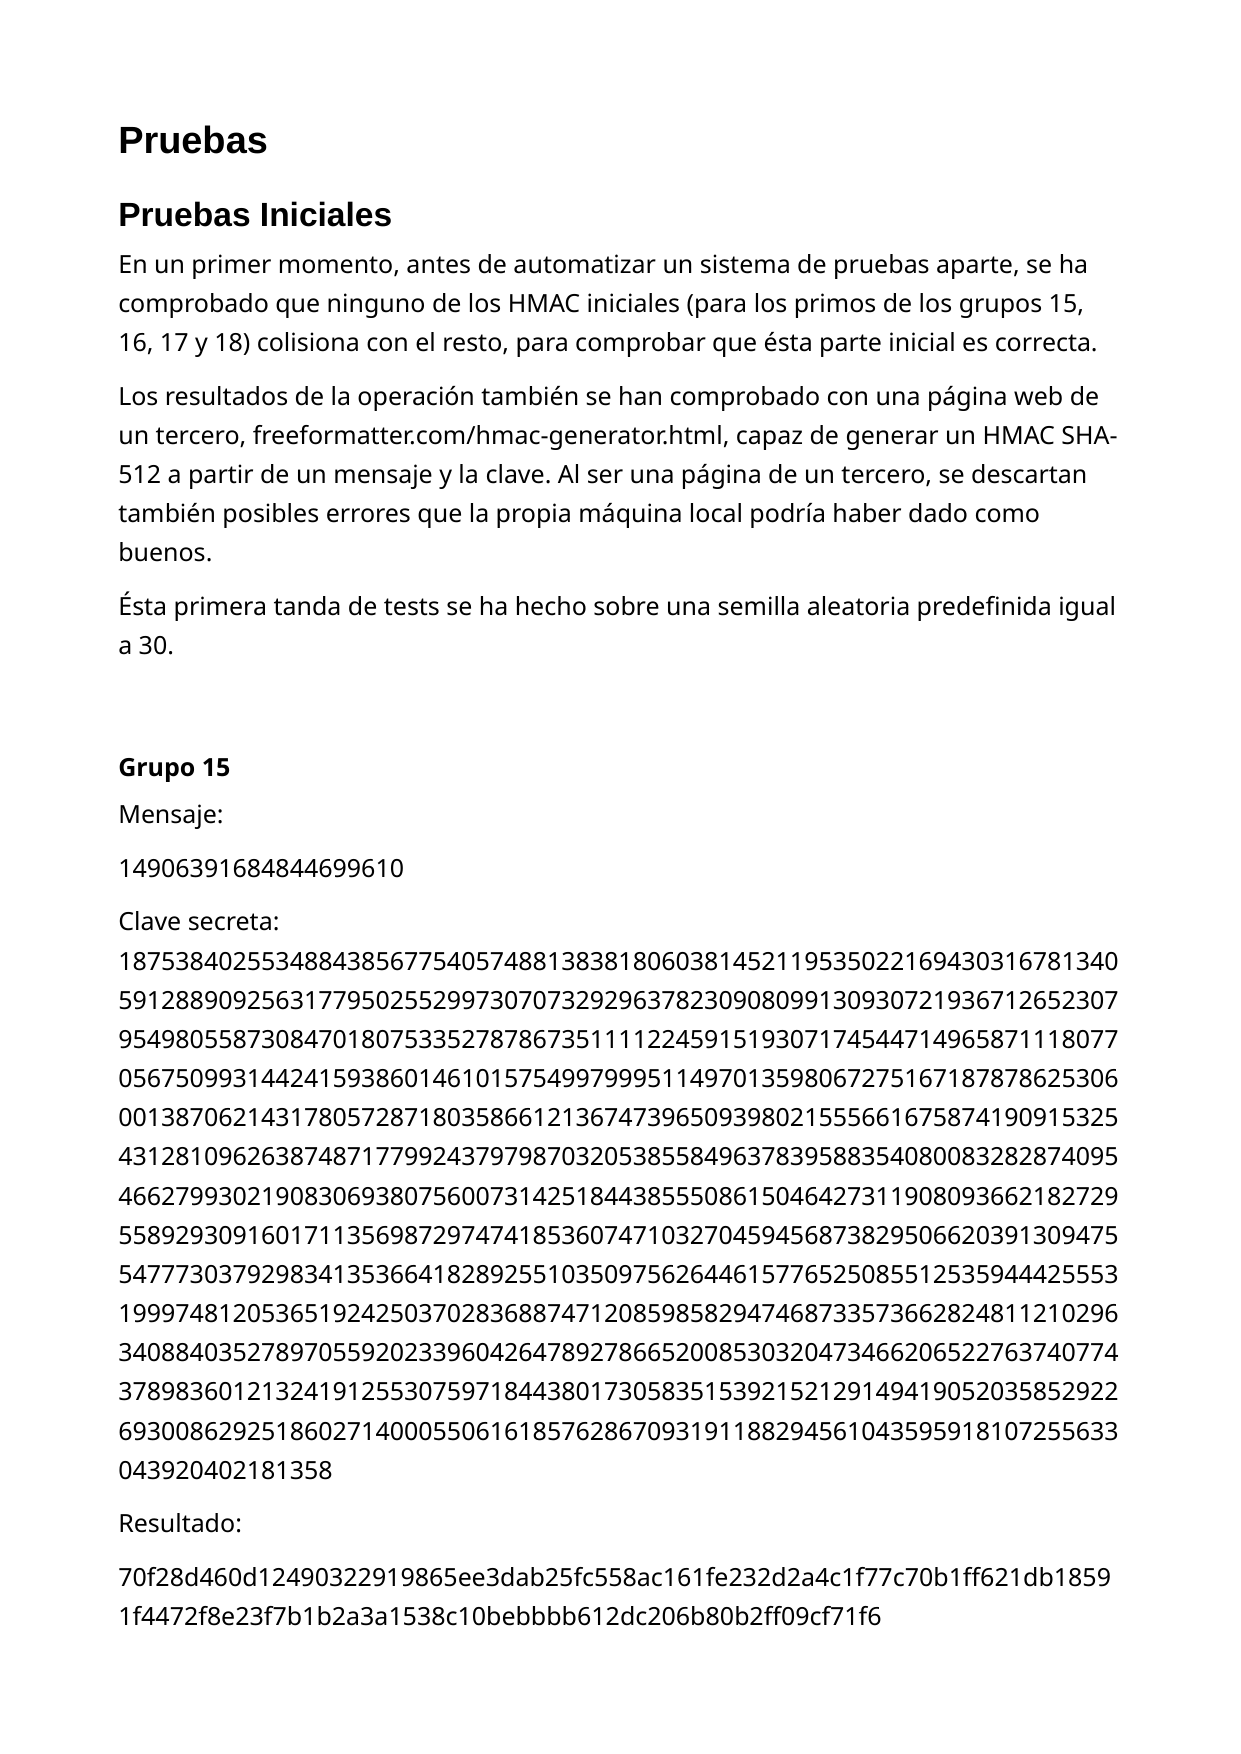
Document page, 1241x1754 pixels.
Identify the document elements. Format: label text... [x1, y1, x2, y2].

text En un primer momento, antes de automatizar un sistema de pruebas aparte, se ha comprobado que ninguno de los HMAC iniciales (para los primos de los grupos 15, 16, 17 y 18) colisiona con el resto, para comprobar que ésta parte inicial es correcta. [118, 246, 1122, 359]
text Ésta primera tanda de tests se ha hecho sobre una semilla aleatoria predefinida igual a 30. [118, 589, 1122, 662]
subtitle Grupo 15 [118, 750, 1122, 784]
text Resultado: [118, 1506, 1122, 1540]
text Mensaje: [118, 797, 1122, 831]
text 70f28d460d12490322919865ee3dab25fc558ac161fe232d2a4c1f77c70b1ff621db18591f4472f8e23f7b1b2a3a1538c10bebbbb612dc206b80b2ff09cf71f6 [118, 1560, 1122, 1633]
subtitle Pruebas [118, 118, 1122, 162]
text Los resultados de la operación también se han comprobado con una página web de un tercero, freeformatter.com/hmac-generator.html, capaz de generar un HMAC SHA-512 a partir de un mensaje y la clave. Al ser una página de un tercero, se descartan también posibles errores que la propia máquina local podría haber dado como buenos. [118, 378, 1122, 569]
text Clave secreta: 1875384025534884385677540574881383818060381452119535022169430316781340591288909256317795025529973070732929637823090809913093072193671265230795498055873084701807533527878673511112245915193071745447149658711180770567509931442415938601461015754997999511497013598067275167187878625306001387062143178057287180358661213674739650939802155566167587419091532543128109626387487177992437979870320538558496378395883540800832828740954662799302190830693807560073142518443855508615046427311908093662182729558929309160171135698729747418536074710327045945687382950662039130947554777303792983413536641828925510350975626446157765250855125359444255531999748120536519242503702836887471208598582947468733573662824811210296340884035278970559202339604264789278665200853032047346620652276374077437898360121324191255307597184438017305835153921521291494190520358529226930086292518602714000550616185762867093191188294561043595918107255633043920402181358 [118, 904, 1122, 1486]
subtitle Pruebas Iniciales [118, 195, 1122, 234]
text 14906391684844699610 [118, 850, 1122, 884]
